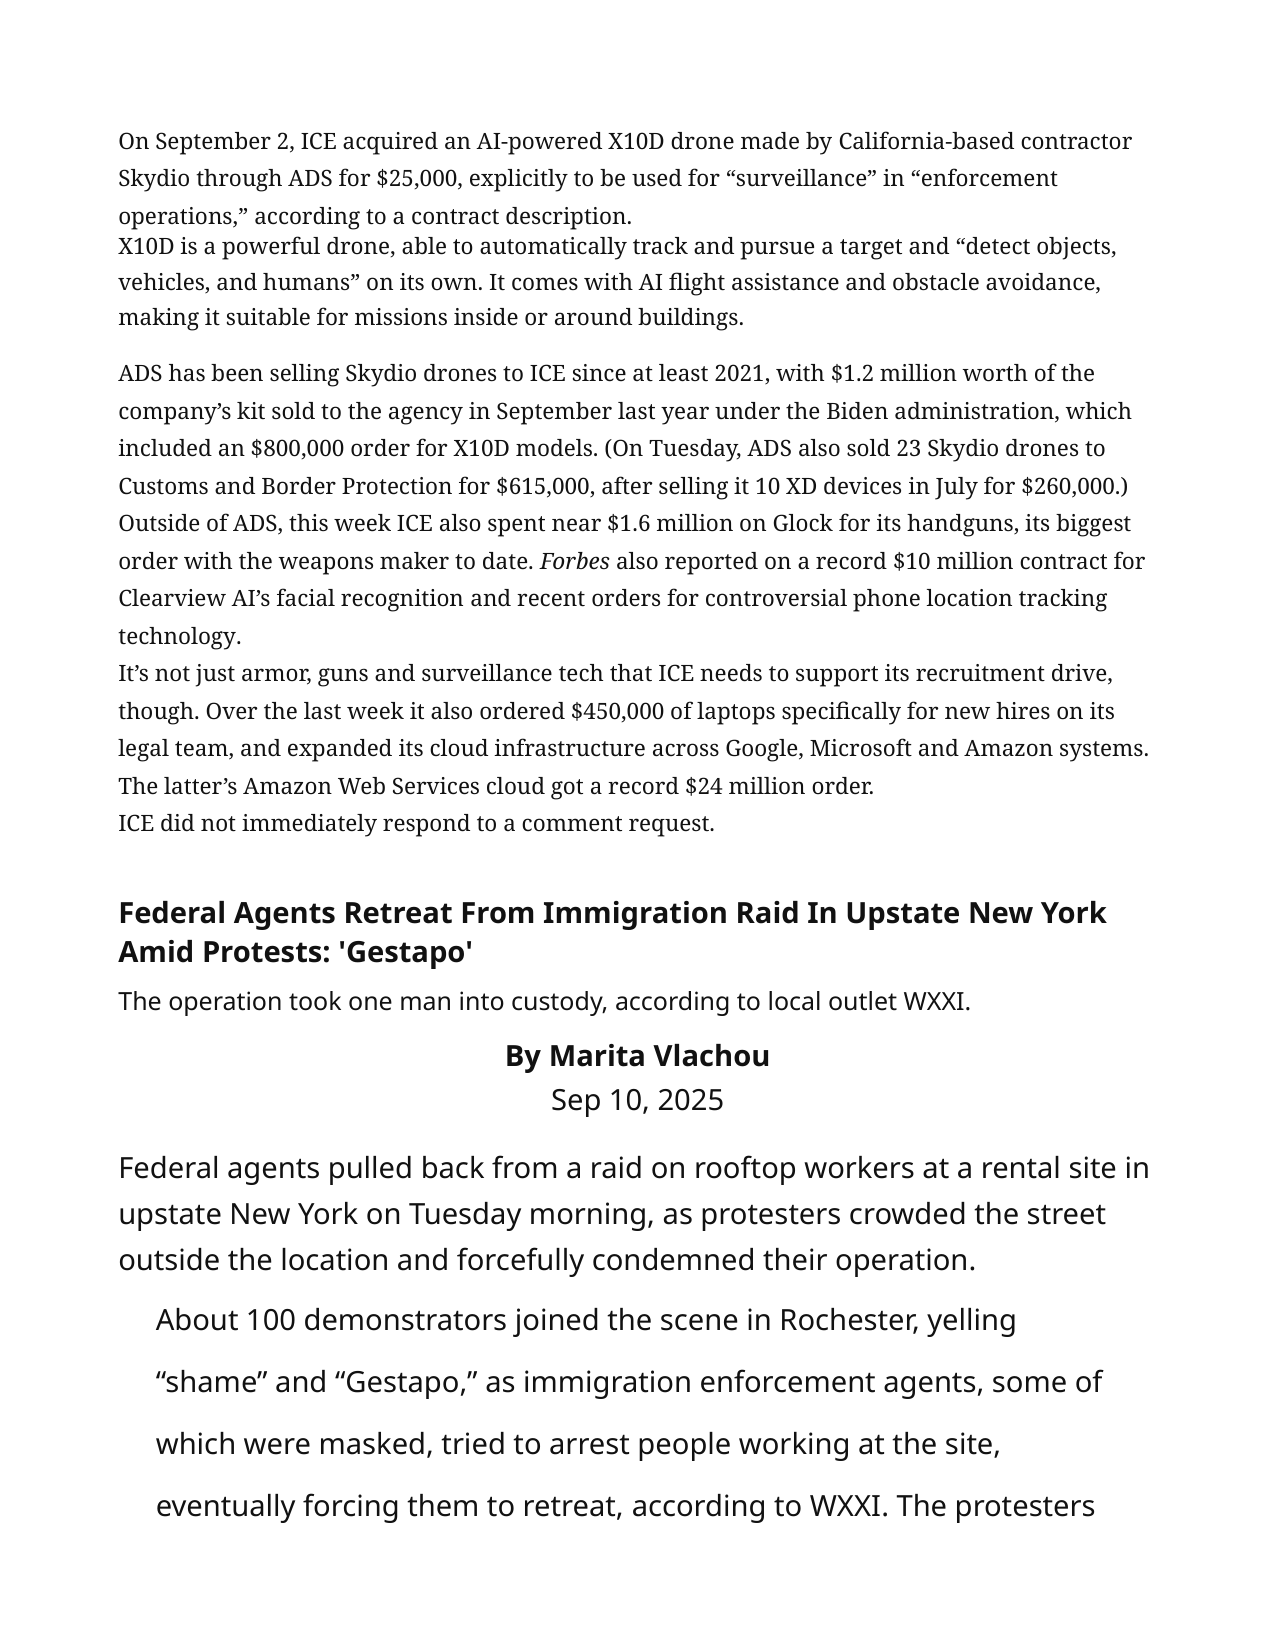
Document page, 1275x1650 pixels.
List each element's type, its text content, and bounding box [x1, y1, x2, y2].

text About 100 demonstrators joined the scene in Rochester, yelling “shame” and “Gestapo,” as immigration enforcement agents, some of which were masked, tried to arrest people working at the site, eventually forcing them to retreat, according to WXXI. The protesters [156, 1299, 1119, 1524]
text ICE did not immediately respond to a comment request. [118, 801, 1157, 838]
text X10D is a powerful drone, able to automatically track and pursue a target and “detect objects, vehicles, and humans” on its own. It comes with AI flight assistance and obstacle avoidance, making it suitable for missions inside or around buildings. [118, 231, 1157, 332]
subtitle Federal Agents Retreat From Immigration Raid In Upstate New York Amid Protests: 'Gestapo' [118, 892, 1157, 971]
text Federal agents pulled back from a raid on rooftop workers at a rental site in upstate New York on Tuesday morning, as protesters crowded the street outside the location and forcefully condemned their operation. [118, 1148, 1157, 1279]
text Sep 10, 2025 [118, 1079, 1157, 1119]
text The operation took one man into custody, according to local outlet WXXI. [118, 984, 1157, 1018]
text ADS has been selling Skydio drones to ICE since at least 2021, with $1.2 million worth of the company’s kit sold to the agency in September last year under the Biden administration, which included an $800,000 order for X10D models. (On Tuesday, ADS also sold 23 Skydio drones to Customs and Border Protection for $615,000, after selling it 10 XD devices in July for $260,000.) [118, 351, 1157, 501]
text On September 2, ICE acquired an AI-powered X10D drone made by California-based contractor Skydio through ADS for $25,000, explicitly to be used for “surveillance” in “enforcement operations,” according to a contract description. [118, 118, 1157, 231]
text By Marita Vlachou [118, 1035, 1157, 1075]
text Outside of ADS, this week ICE also spent near $1.6 million on Glock for its handguns, its biggest order with the weapons maker to date. Forbes also reported on a record $10 million contract for Clearview AI’s facial recognition and recent orders for controversial phone location tracking technology. [118, 501, 1157, 651]
text It’s not just armor, guns and surveillance tech that ICE needs to support its recruitment drive, though. Over the last week it also ordered $450,000 of laptops specifically for new hires on its legal team, and expanded its cloud infrastructure across Google, Microsoft and Amazon systems. The latter’s Amazon Web Services cloud got a record $24 million order. [118, 651, 1157, 801]
